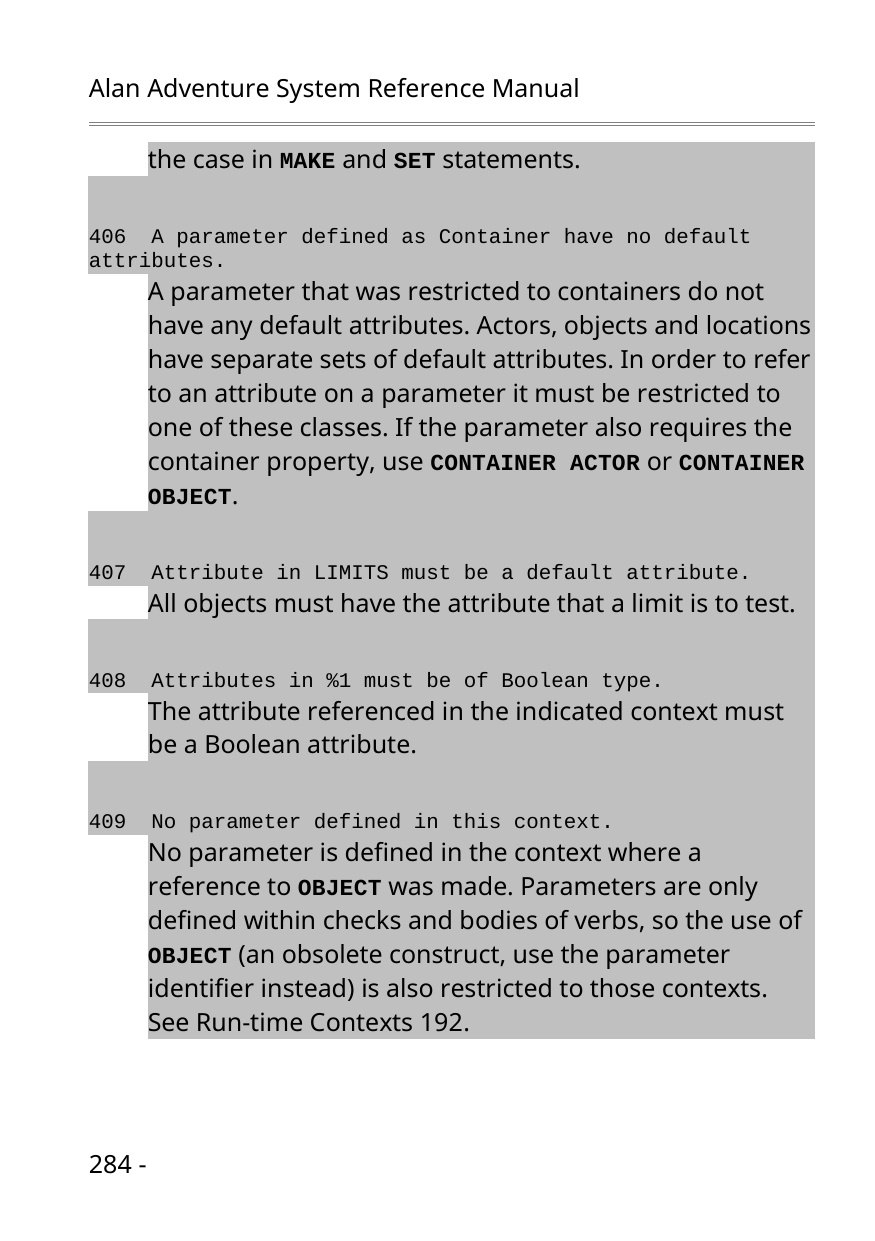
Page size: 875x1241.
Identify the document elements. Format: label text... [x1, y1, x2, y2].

text All objects must have the attribute that a limit is to test. [148, 586, 815, 619]
text The attribute referenced in the indicated context must be a Boolean at­tribute. [148, 693, 815, 761]
text A parameter that was restricted to containers do not have any default attributes. Actors, objects and locations have separate sets of default attributes. In order to refer to an attribute on a parameter it must be re­stricted to one of these classes. If the parameter also requires the con­tainer property, use CONTAINER ACTOR or CONTAINER OBJECT. [148, 274, 815, 512]
text No parameter is defined in the context where a reference to OBJECT was made. Parameters are only defined within checks and bodies of verbs, so the use of OBJECT (an obsolete construct, use the parameter identifier instead) is also restricted to those contexts. See Run-time Contexts 159. [148, 835, 815, 1039]
text 409 No parameter defined in this context. [88, 811, 815, 835]
text the case in MAKE and SET statements. [148, 142, 815, 176]
text 406 A parameter defined as Container have no default attributes. [88, 226, 815, 274]
text 408 Attributes in %1 must be of Boolean type. [88, 669, 815, 693]
text 407 Attribute in LIMITS must be a default attribute. [88, 562, 815, 586]
